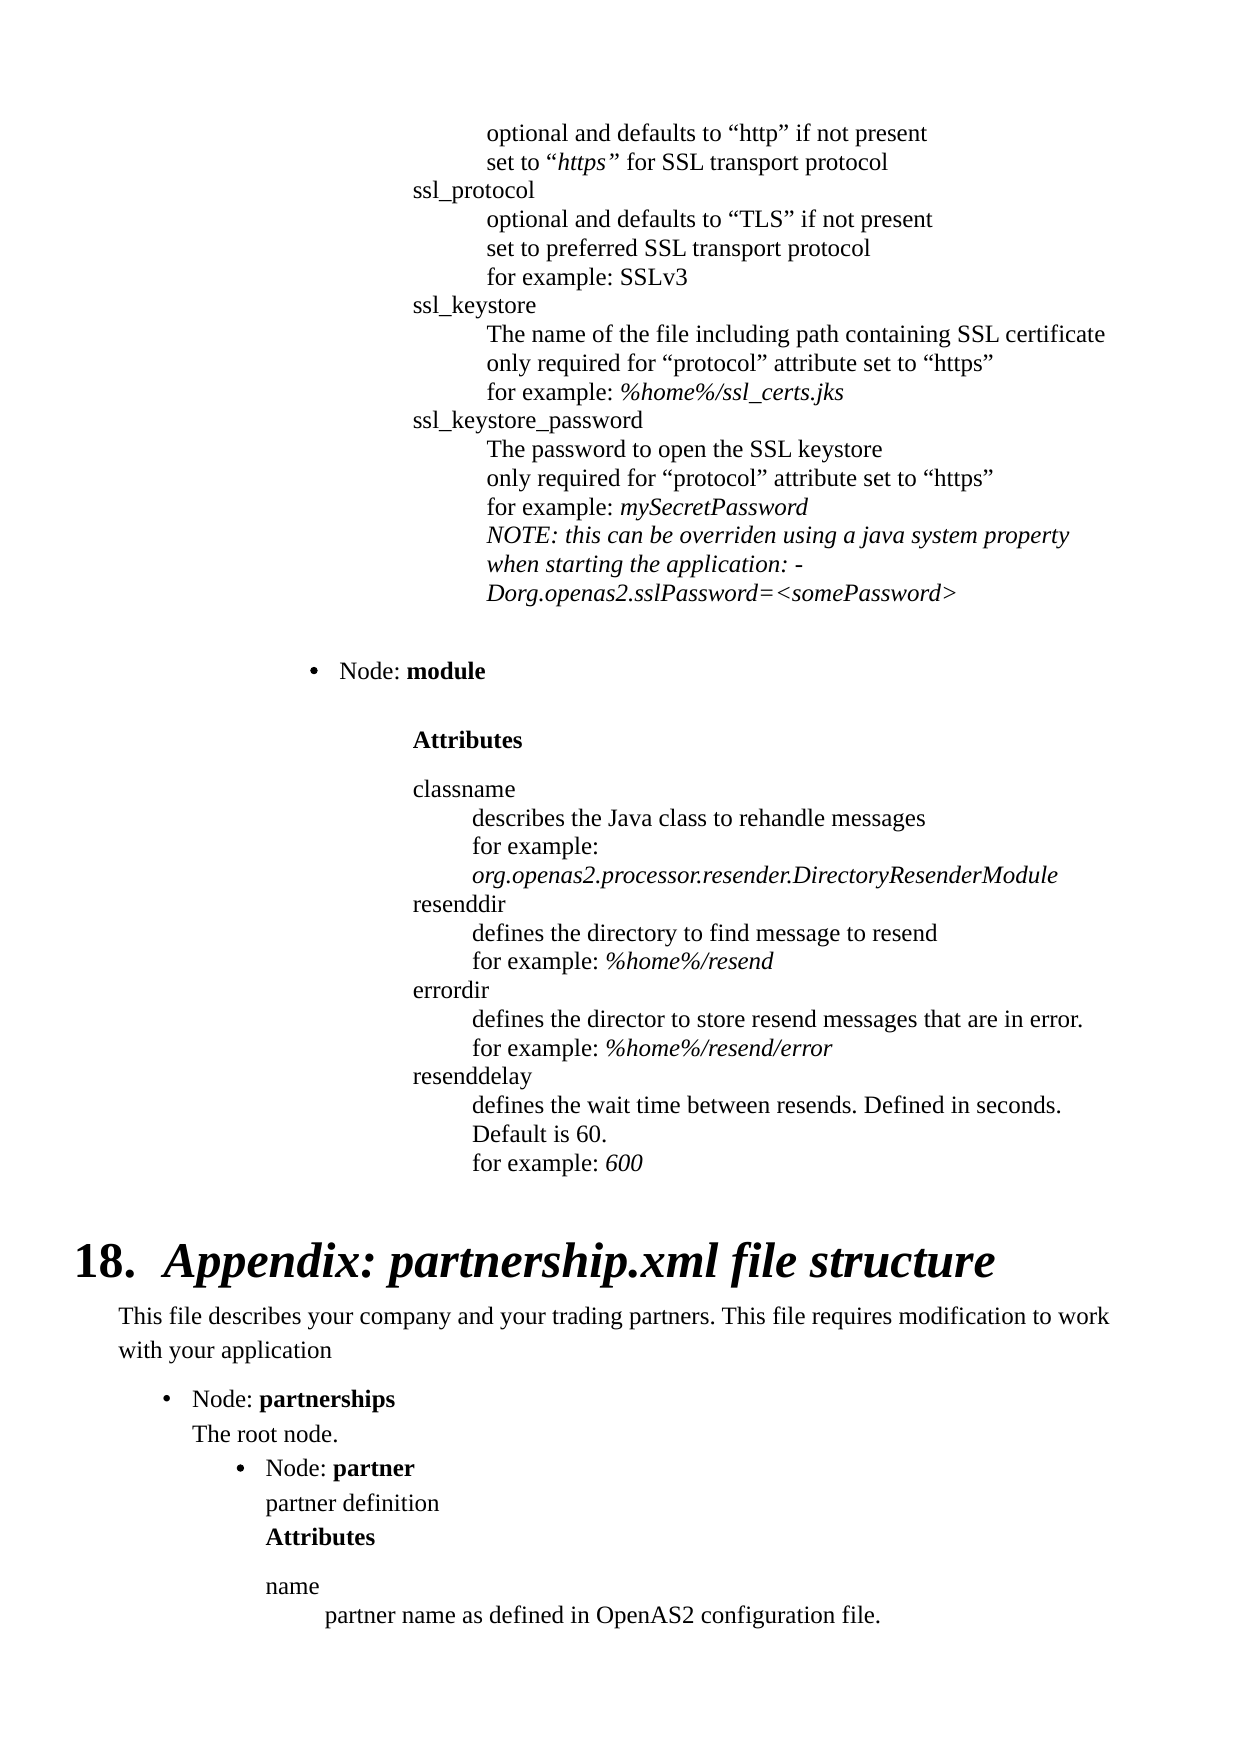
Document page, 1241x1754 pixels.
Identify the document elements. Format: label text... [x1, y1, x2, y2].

subtitle The password to open the SSL keystore [457, 434, 1122, 463]
list set to preferred SSL transport protocol [457, 233, 1122, 262]
list partner name as defined in OpenAS2 configuration file. [295, 1600, 1122, 1629]
subtitle optional and defaults to “http” if not present [457, 118, 1122, 147]
subtitle resenddelay [383, 1061, 1122, 1090]
list Node: partner partner definition Attributes [236, 1453, 1122, 1551]
subtitle name [236, 1571, 1122, 1600]
list Attributes [383, 690, 1122, 754]
text This file describes your company and your trading partners. This file requires modification to work with your application [118, 1301, 1122, 1364]
list Node: partnerships The root node. [162, 1384, 1122, 1448]
subtitle optional and defaults to “TLS” if not present [457, 204, 1122, 233]
list NOTE: this can be overriden using a java system property when starting the application: -Dorg.openas2.sslPassword=<somePassword> [457, 521, 1122, 607]
subtitle classname [383, 774, 1122, 803]
list defines the wait time between resends. Defined in seconds. Default is 60. for example: 600 [442, 1090, 1122, 1176]
subtitle ssl_keystore_password [383, 406, 1122, 434]
list for example: SSLv3 [457, 262, 1122, 291]
list for example: %home%/ssl_certs.jks [457, 377, 1122, 406]
list set to “https” for SSL transport protocol [457, 147, 1122, 176]
subtitle ssl_keystore [383, 291, 1122, 319]
subtitle resenddir [383, 889, 1122, 918]
list defines the directory to find message to resend for example: %home%/resend [442, 918, 1122, 975]
list defines the director to store resend messages that are in error. for example: %home%/resend/error [442, 1004, 1122, 1061]
list Node: module [309, 656, 1122, 685]
subtitle Appendix: partnership.xml file structure [73, 1231, 1122, 1288]
list describes the Java class to rehandle messages for example: org.openas2.processor.resender.DirectoryResenderModule [442, 803, 1122, 889]
subtitle only required for “protocol” attribute set to “https” [457, 348, 1122, 377]
subtitle only required for “protocol” attribute set to “https” [457, 463, 1122, 492]
subtitle ssl_protocol [383, 176, 1122, 204]
list for example: mySecretPassword [457, 492, 1122, 521]
subtitle The name of the file including path containing SSL certificate [457, 319, 1122, 348]
subtitle errordir [383, 975, 1122, 1004]
